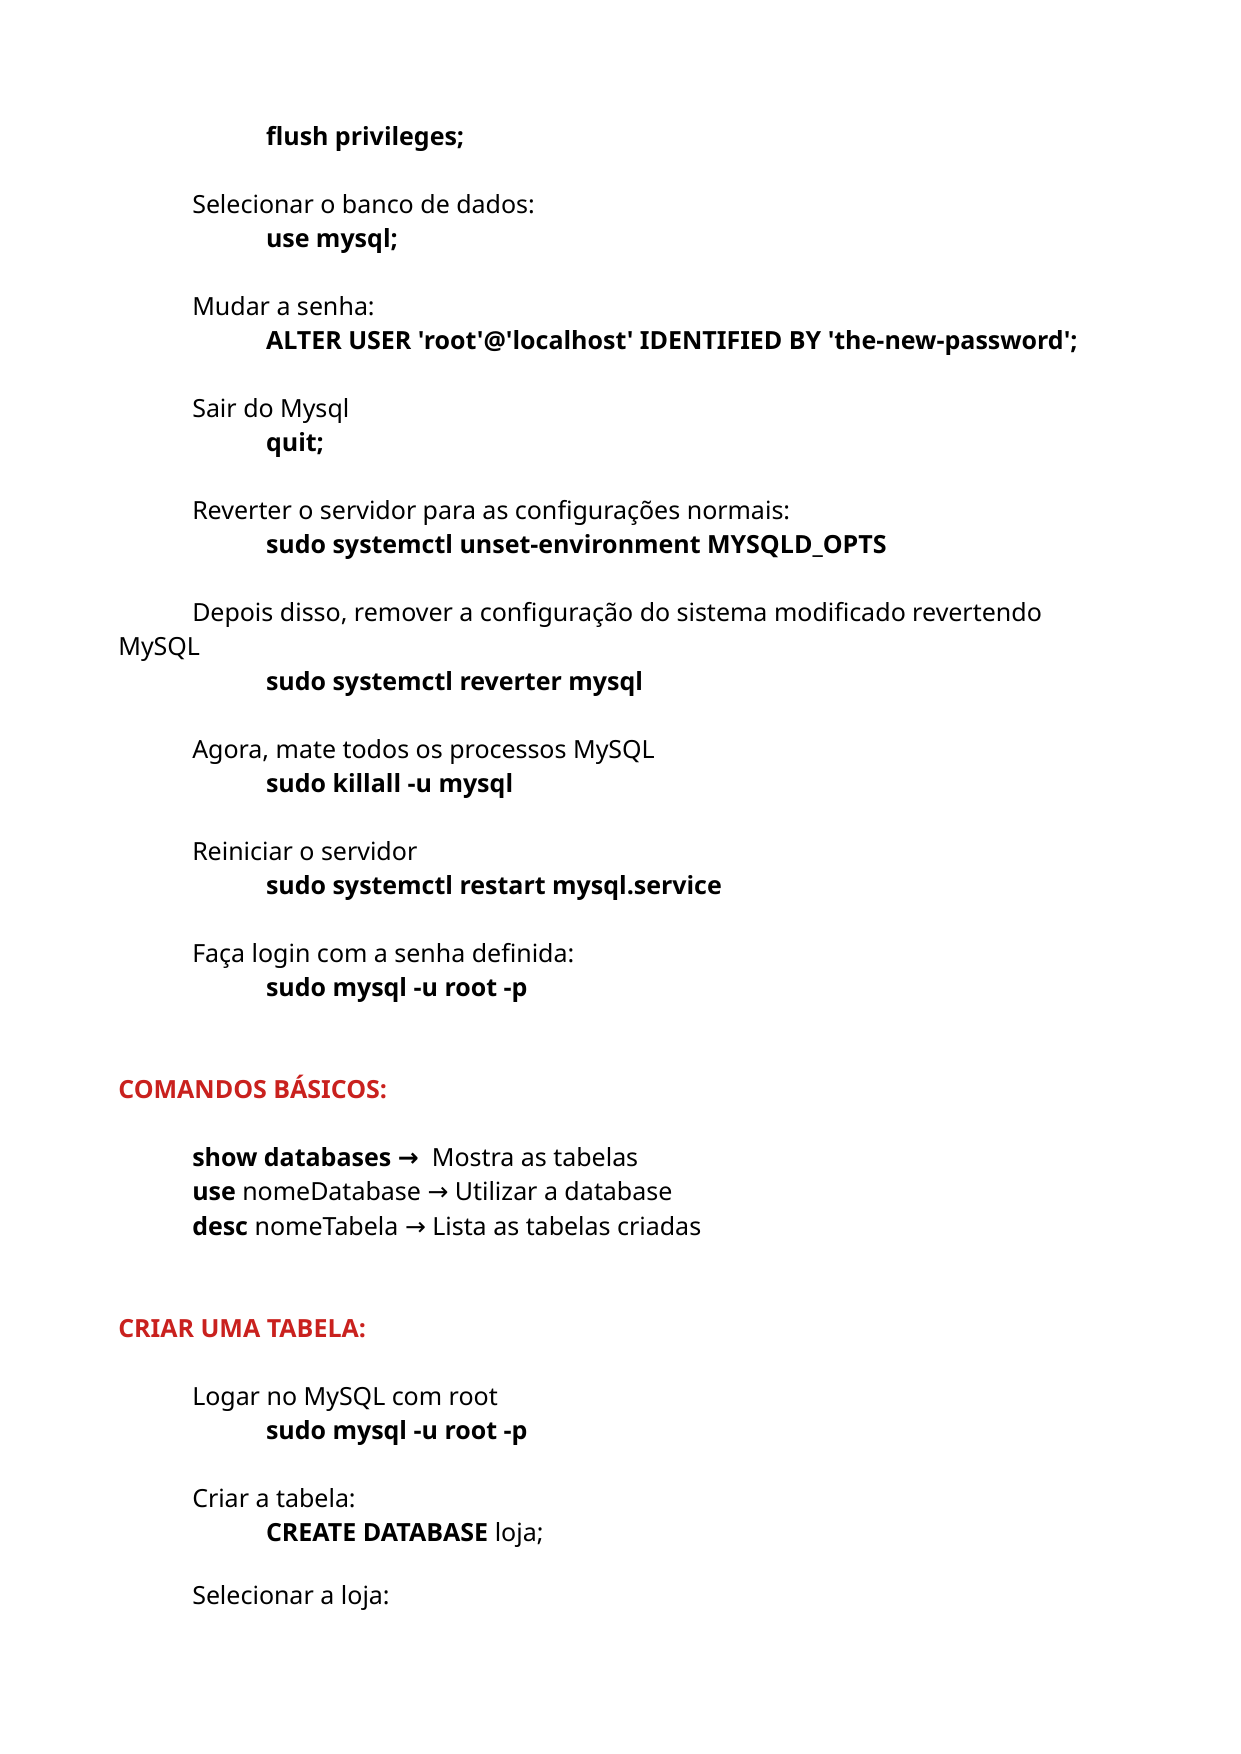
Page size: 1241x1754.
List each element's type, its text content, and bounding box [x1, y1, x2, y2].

text desc nomeTabela → Lista as tabelas criadas [118, 1208, 1122, 1242]
text sudo mysql -u root -p [118, 1412, 1122, 1447]
text Selecionar o banco de dados: [118, 186, 1122, 220]
text Agora, mate todos os processos MySQL [118, 731, 1122, 765]
text CRIAR UMA TABELA: [118, 1310, 1122, 1344]
text use mysql; [118, 220, 1122, 254]
text sudo systemctl reverter mysql [118, 663, 1122, 697]
text sudo systemctl unset-environment MYSQLD_OPTS [118, 527, 1122, 561]
text CREATE DATABASE loja; [118, 1515, 1122, 1549]
text Selecionar a loja: [118, 1577, 1122, 1612]
text Faça login com a senha definida: [118, 936, 1122, 970]
text show databases → Mostra as tabelas [118, 1140, 1122, 1174]
text Criar a tabela: [118, 1481, 1122, 1515]
text sudo killall -u mysql [118, 765, 1122, 799]
text quit; [118, 425, 1122, 459]
text sudo mysql -u root -p [118, 970, 1122, 1004]
text flush privileges; [118, 118, 1122, 152]
text Reiniciar o servidor [118, 833, 1122, 867]
text ALTER USER 'root'@'localhost' IDENTIFIED BY 'the-new-password'; [118, 322, 1122, 357]
text Depois disso, remover a configuração do sistema modificado revertendo MySQL [118, 595, 1122, 663]
text sudo systemctl restart mysql.service [118, 867, 1122, 902]
text Logar no MySQL com root [118, 1378, 1122, 1412]
text Sair do Mysql [118, 391, 1122, 425]
text Mudar a senha: [118, 288, 1122, 322]
text COMANDOS BÁSICOS: [118, 1072, 1122, 1106]
text Reverter o servidor para as configurações normais: [118, 493, 1122, 527]
text use nomeDatabase → Utilizar a database [118, 1174, 1122, 1208]
